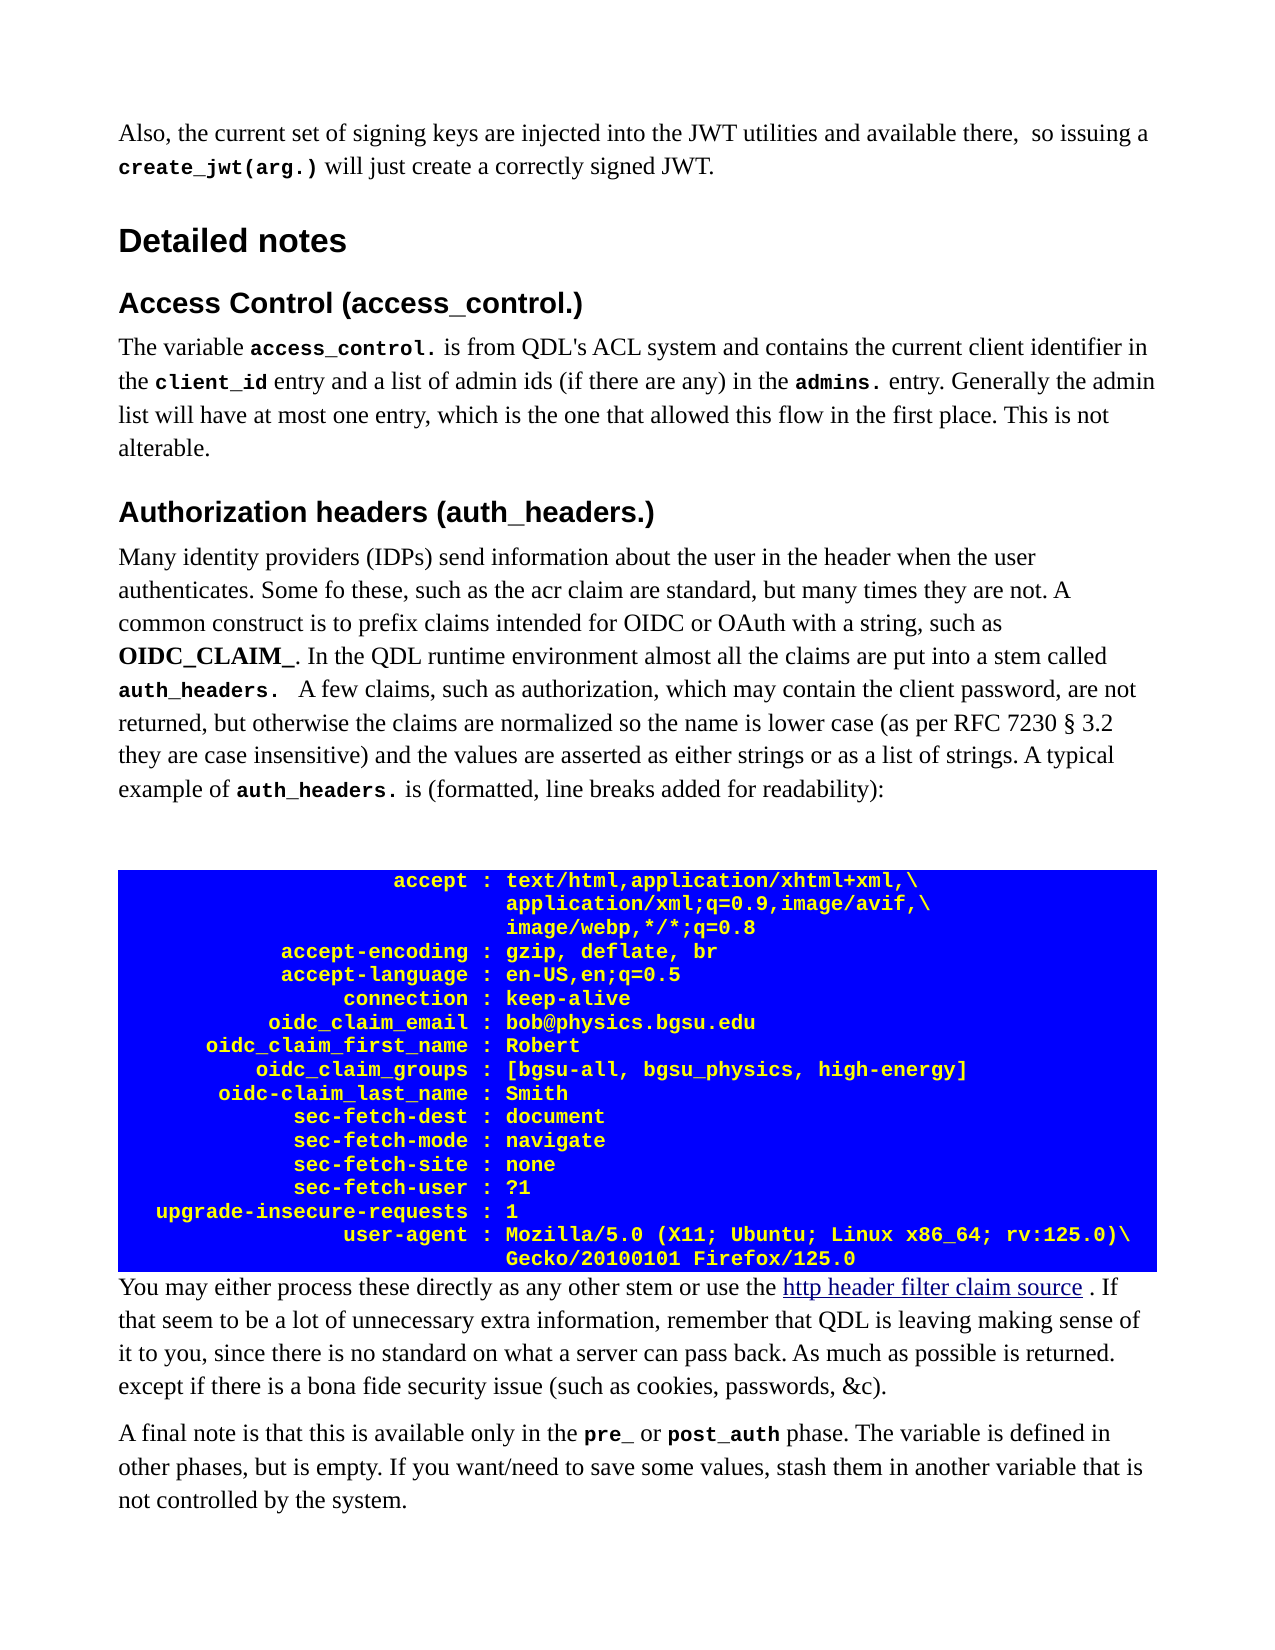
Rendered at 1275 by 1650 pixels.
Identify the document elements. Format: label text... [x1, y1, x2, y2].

text A final note is that this is available only in the pre_ or post_auth phase. The variable is defined in other phases, but is empty. If you want/need to save some values, stash them in another variable that is not controlled by the system. [118, 1418, 1157, 1514]
text Also, the current set of signing keys are injected into the JWT utilities and available there, so issuing a create_jwt(arg.) will just create a correctly signed JWT. [118, 118, 1157, 181]
text oidc-claim_last_name : Smith [118, 1083, 1157, 1106]
subtitle Detailed notes [118, 221, 1157, 259]
subtitle Authorization headers (auth_headers.) [118, 495, 1157, 529]
text sec-fetch-site : none [118, 1153, 1157, 1177]
subtitle Access Control (access_control.) [118, 286, 1157, 320]
text upgrade-insecure-requests : 1 [118, 1201, 1157, 1224]
text connection : keep-alive [118, 988, 1157, 1012]
text Many identity providers (IDPs) send information about the user in the header when the user authenticates. Some fo these, such as the acr claim are standard, but many times they are not. A common construct is to prefix claims intended for OIDC or OAuth with a string, such as OIDC_CLAIM_. In the QDL runtime environment almost all the claims are put into a stem called auth_headers. A few claims, such as authorization, which may contain the client password, are not returned, but otherwise the claims are normalized so the name is lower case (as per RFC 7230 § 3.2 they are case insensitive) and the values are asserted as either strings or as a list of strings. A typical example of auth_headers. is (formatted, line breaks added for readability): [118, 542, 1157, 803]
text You may either process these directly as any other stem or use the http header filter claim source . If that seem to be a lot of unnecessary extra information, remember that QDL is leaving making sense of it to you, since there is no standard on what a server can pass back. As much as possible is returned. except if there is a bona fide security issue (such as cookies, passwords, &c). [118, 1272, 1157, 1399]
text user-agent : Mozilla/5.0 (X11; Ubuntu; Linux x86_64; rv:125.0)\ Gecko/20100101 Firefox/125.0 [118, 1224, 1157, 1272]
text sec-fetch-user : ?1 [118, 1177, 1157, 1201]
text oidc_claim_first_name : Robert [118, 1035, 1157, 1059]
text oidc_claim_email : bob@physics.bgsu.edu [118, 1012, 1157, 1035]
text sec-fetch-dest : document [118, 1106, 1157, 1130]
text accept-encoding : gzip, deflate, br [118, 941, 1157, 964]
text The variable access_control. is from QDL's ACL system and contains the current client identifier in the client_id entry and a list of admin ids (if there are any) in the admins. entry. Generally the admin list will have at most one entry, which is the one that allowed this flow in the first place. This is not alterable. [118, 332, 1157, 462]
text accept : text/html,application/xhtml+xml,\ application/xml;q=0.9,image/avif,\ image/webp,*/*;q=0.8 [118, 870, 1157, 941]
text sec-fetch-mode : navigate [118, 1130, 1157, 1153]
text accept-language : en-US,en;q=0.5 [118, 964, 1157, 988]
text oidc_claim_groups : [bgsu-all, bgsu_physics, high-energy] [118, 1059, 1157, 1083]
